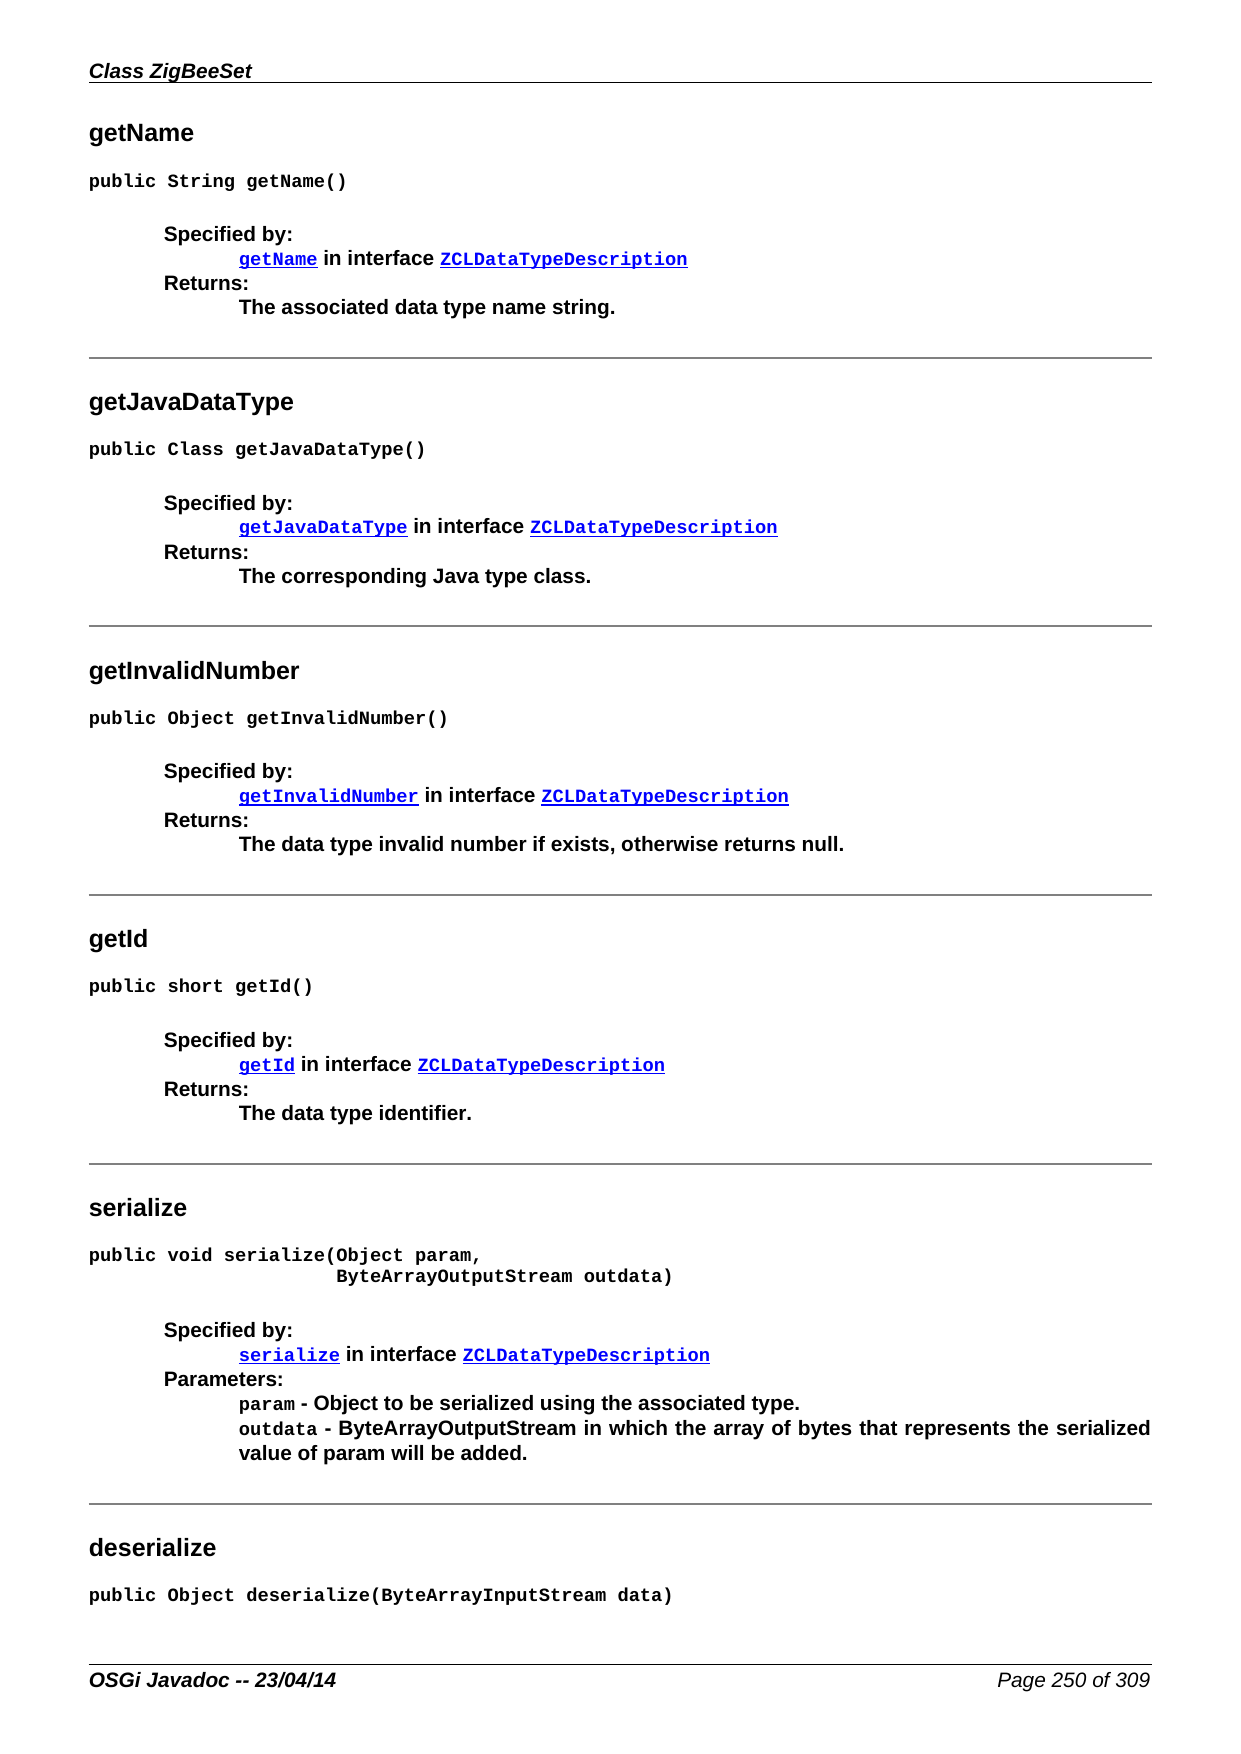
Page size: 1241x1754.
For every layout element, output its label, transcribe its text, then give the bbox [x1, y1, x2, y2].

text Parameters: [163, 1367, 1152, 1391]
text getName in interface ZCLDataTypeDescription [238, 246, 1152, 271]
text public Class getJavaDataType() [88, 440, 1152, 461]
text getJavaDataType in interface ZCLDataTypeDescription [238, 514, 1152, 539]
text public Object getInvalidNumber() [88, 709, 1152, 730]
text public void serialize(Object param, ByteArrayOutputStream outdata) [88, 1246, 1152, 1288]
text Returns: [163, 539, 1152, 563]
text Specified by: [163, 490, 1152, 514]
text The associated data type name string. [238, 295, 1152, 319]
text Specified by: [163, 1028, 1152, 1052]
text getId in interface ZCLDataTypeDescription [238, 1052, 1152, 1077]
subtitle getName [88, 118, 1152, 147]
text Specified by: [163, 759, 1152, 783]
text outdata - ByteArrayOutputStream in which the array of bytes that represents the serialized value of param will be added. [238, 1416, 1152, 1465]
text public Object deserialize(ByteArrayInputStream data) [88, 1586, 1152, 1607]
text serialize in interface ZCLDataTypeDescription [238, 1342, 1152, 1367]
text Returns: [163, 1077, 1152, 1101]
text public short getId() [88, 977, 1152, 998]
text getInvalidNumber in interface ZCLDataTypeDescription [238, 783, 1152, 808]
subtitle deserialize [88, 1533, 1152, 1562]
text The data type identifier. [238, 1101, 1152, 1125]
text Specified by: [163, 222, 1152, 246]
text Returns: [163, 271, 1152, 295]
text Specified by: [163, 1318, 1152, 1342]
text public String getName() [88, 171, 1152, 193]
text Returns: [163, 808, 1152, 832]
text The data type invalid number if exists, otherwise returns null. [238, 832, 1152, 856]
subtitle getJavaDataType [88, 387, 1152, 416]
text param - Object to be serialized using the associated type. [238, 1391, 1152, 1416]
subtitle getId [88, 924, 1152, 953]
text The corresponding Java type class. [238, 563, 1152, 587]
subtitle serialize [88, 1193, 1152, 1222]
subtitle getInvalidNumber [88, 656, 1152, 684]
